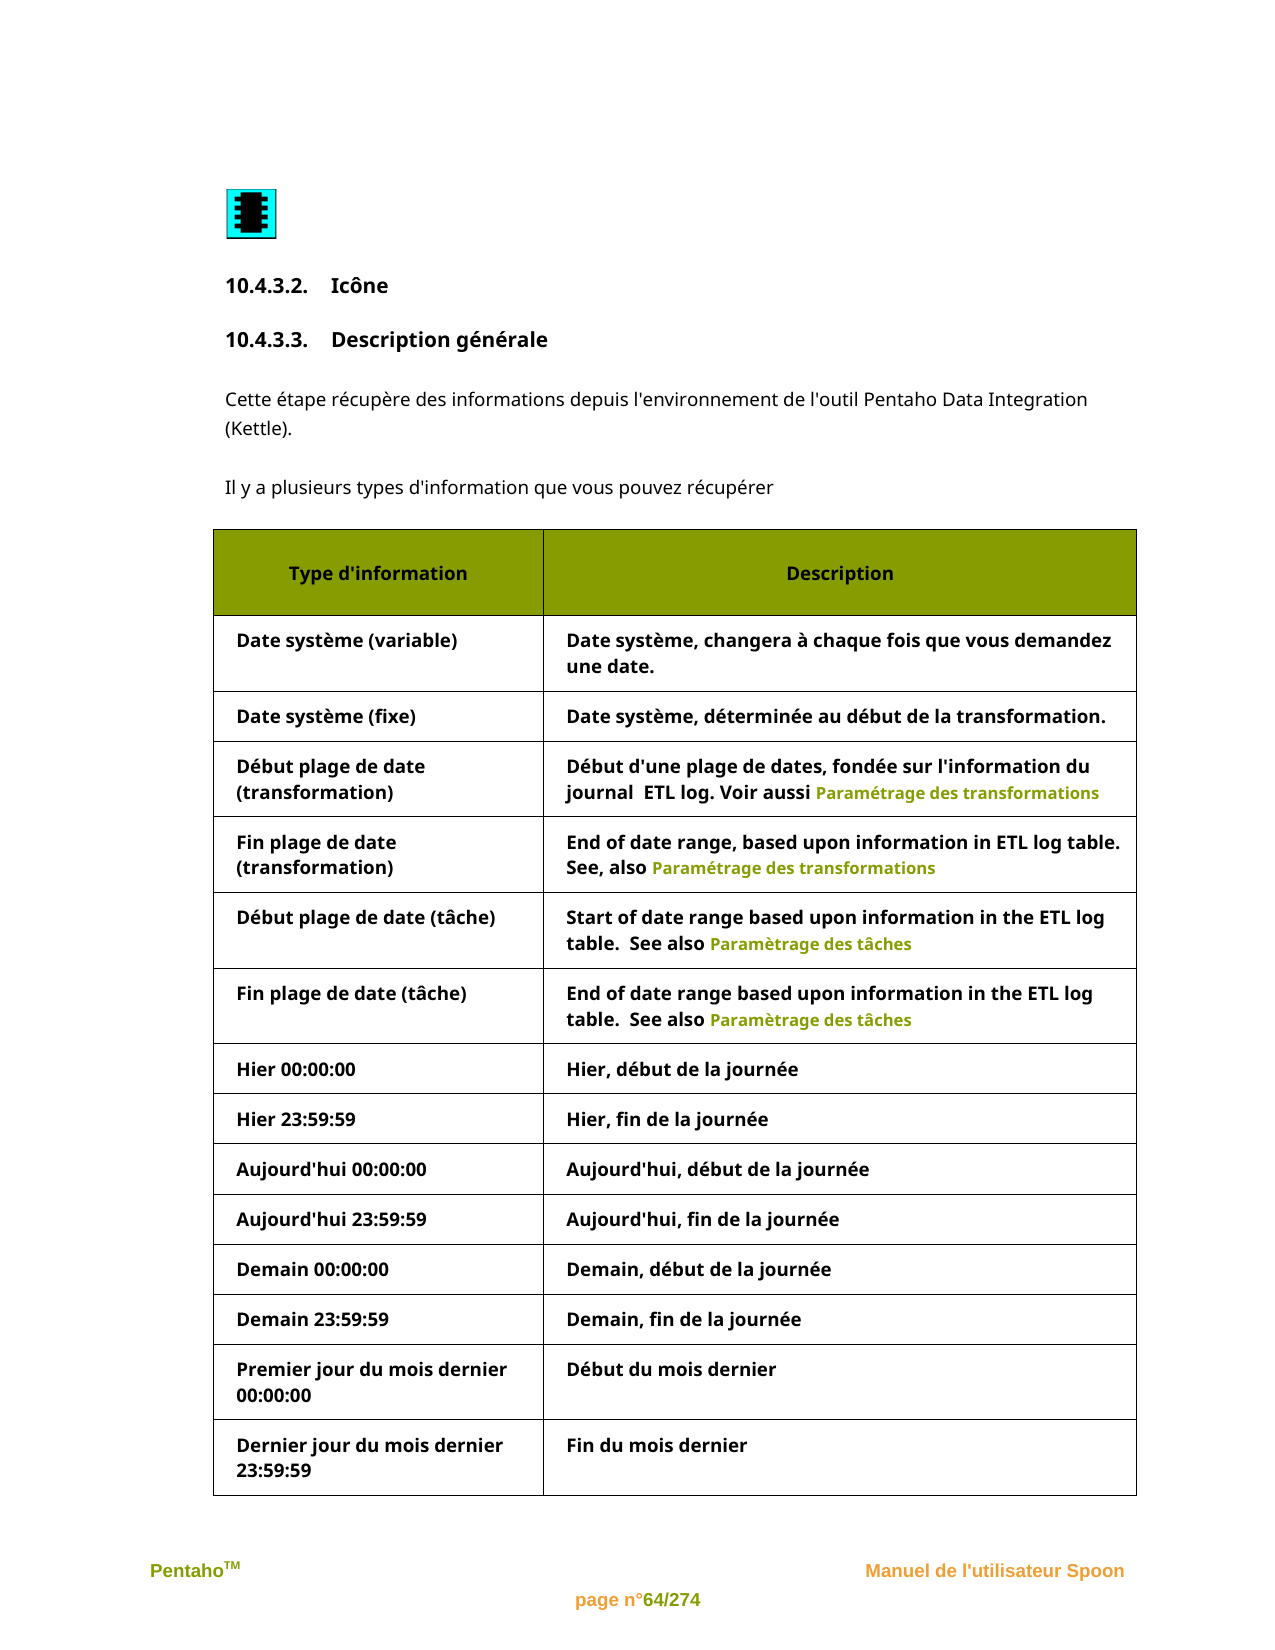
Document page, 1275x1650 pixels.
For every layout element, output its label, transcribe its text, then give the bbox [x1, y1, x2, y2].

table_cell End of date range, based upon information in ETL log table. See, also Paramétrage des transformations [544, 817, 1136, 892]
table_cell Hier 23:59:59 [214, 1094, 543, 1143]
table_cell Date système (variable) [214, 616, 543, 691]
table_cell End of date range based upon information in the ETL log table. See also Paramètrage des tâches [544, 969, 1136, 1043]
table_cell Demain, début de la journée [544, 1245, 1136, 1294]
table_cell Début plage de date (transformation) [214, 742, 543, 816]
table_cell Aujourd'hui 23:59:59 [214, 1195, 543, 1243]
table_cell Fin plage de date (transformation) [214, 817, 543, 892]
table_cell Premier jour du mois dernier 00:00:00 [214, 1345, 543, 1419]
table_cell Hier, fin de la journée [544, 1094, 1136, 1143]
table_cell Demain 00:00:00 [214, 1245, 543, 1294]
table_header Type d'information [214, 530, 543, 615]
table_cell Demain, fin de la journée [544, 1295, 1136, 1344]
table_cell Aujourd'hui, début de la journée [544, 1144, 1136, 1193]
table_cell Fin plage de date (tâche) [214, 969, 543, 1043]
table_cell Début plage de date (tâche) [214, 893, 543, 967]
table_cell Aujourd'hui 00:00:00 [214, 1144, 543, 1193]
table_cell Aujourd'hui, fin de la journée [544, 1195, 1136, 1243]
table_cell Hier 00:00:00 [214, 1044, 543, 1093]
table_header Description [544, 530, 1136, 615]
text Il y a plusieurs types d'information que vous pouvez récupérer [225, 471, 1125, 500]
table_cell Hier, début de la journée [544, 1044, 1136, 1093]
table_cell Date système (fixe) [214, 692, 543, 741]
picture [226, 189, 277, 239]
table_cell Date système, changera à chaque fois que vous demandez une date. [544, 616, 1136, 691]
subtitle Description générale [225, 324, 1125, 353]
table_cell Début d'une plage de dates, fondée sur l'information du journal ETL log. Voir aussi Paramétrage des transformations [544, 742, 1136, 816]
table_cell Demain 23:59:59 [214, 1295, 543, 1344]
table_cell Début du mois dernier [544, 1345, 1136, 1419]
table_cell Fin du mois dernier [544, 1420, 1136, 1495]
subtitle Icône [225, 271, 1125, 299]
table_cell Date système, déterminée au début de la transformation. [544, 692, 1136, 741]
table_cell Start of date range based upon information in the ETL log table. See also Paramètrage des tâches [544, 893, 1136, 967]
text Cette étape récupère des informations depuis l'environnement de l'outil Pentaho Data Integration (Kettle). [225, 383, 1125, 441]
table_cell Dernier jour du mois dernier 23:59:59 [214, 1420, 543, 1495]
